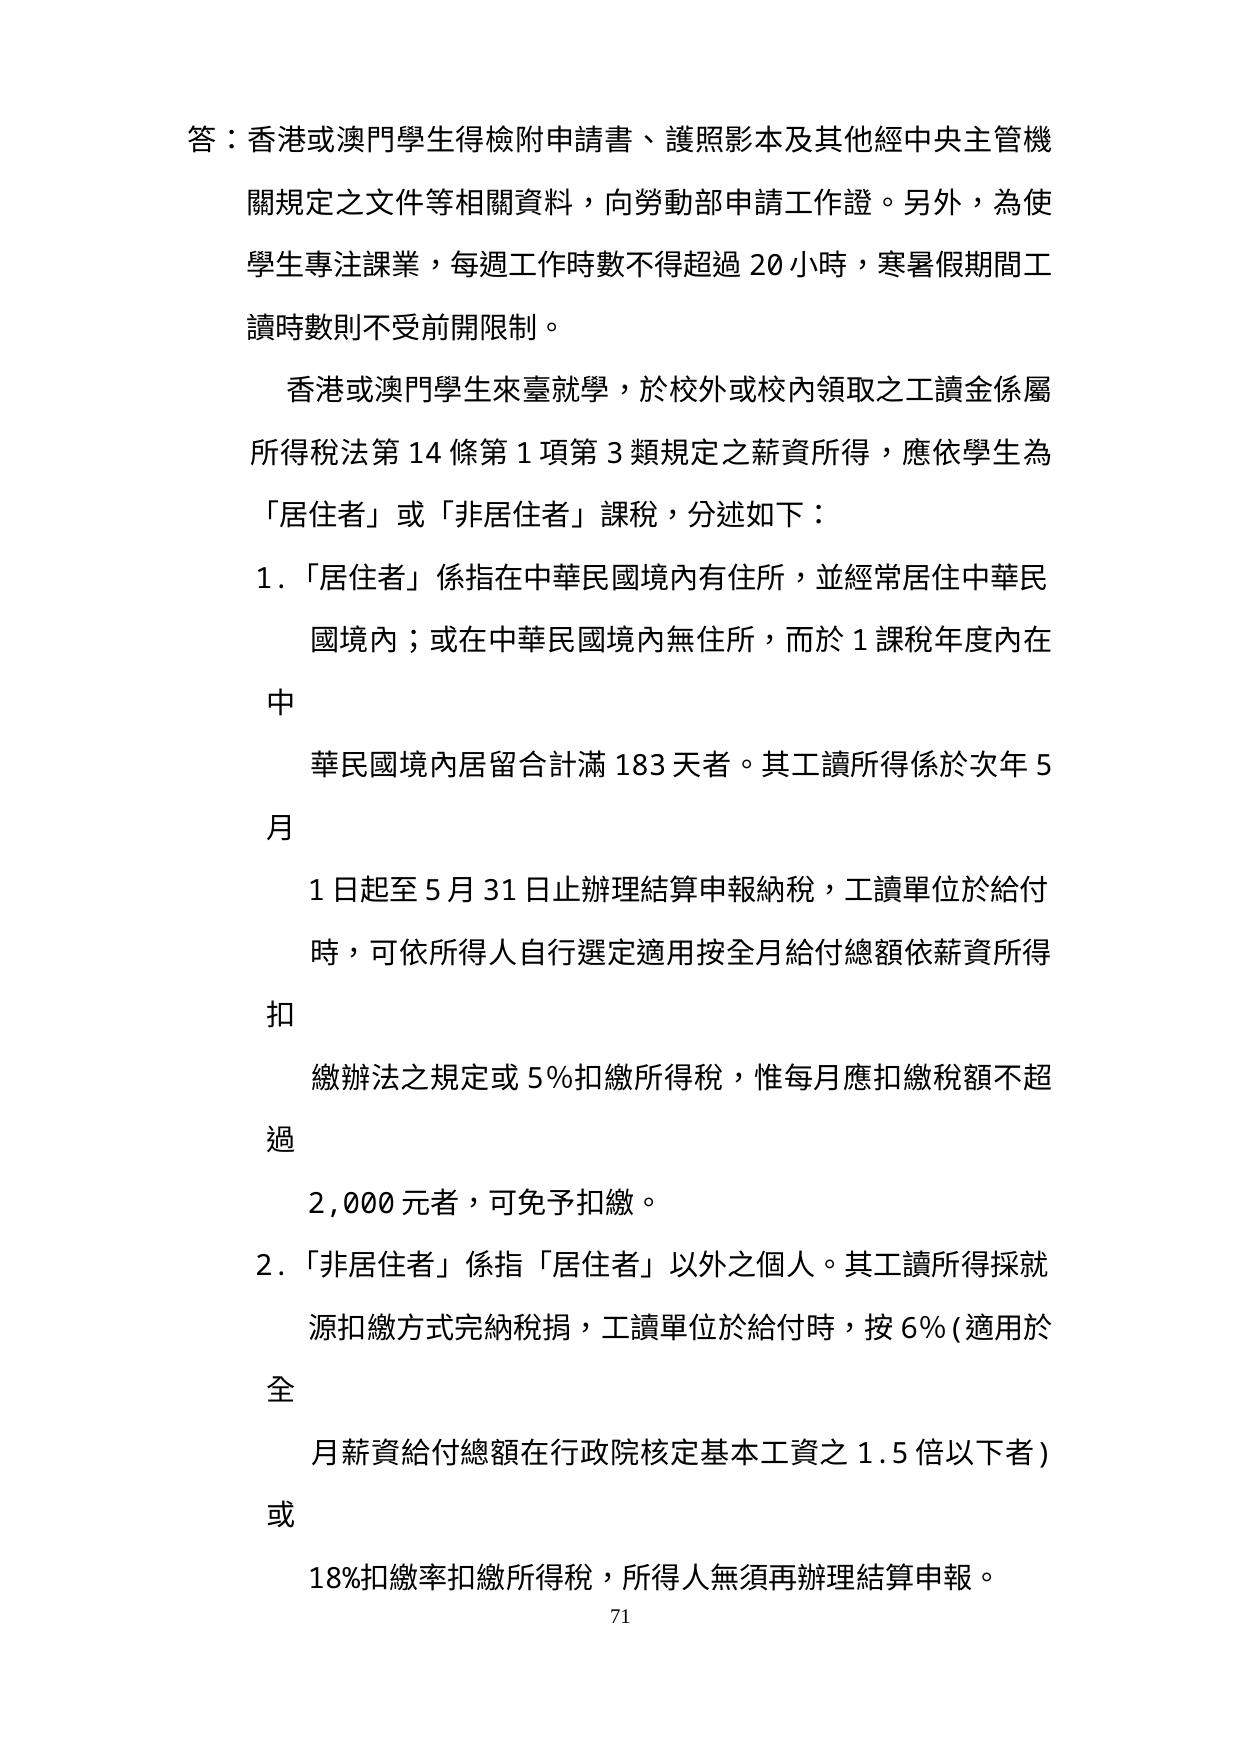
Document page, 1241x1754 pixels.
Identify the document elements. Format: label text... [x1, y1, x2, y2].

text 月薪資給付總額在行政院核定基本工資之1.5倍以下者)或 [237, 1409, 1053, 1534]
text 1.「居住者」係指在中華民國境內有住所，並經常居住中華民 [237, 534, 1053, 596]
text 國境內；或在中華民國境內無住所，而於1課稅年度內在中 [237, 596, 1053, 721]
text 香港或澳門學生來臺就學，於校外或校內領取之工讀金係屬所得稅法第14條第1項第3類規定之薪資所得，應依學生為「居住者」或「非居住者」課稅，分述如下： [250, 346, 1053, 534]
text 繳辦法之規定或5％扣繳所得稅，惟每月應扣繳稅額不超過 [237, 1034, 1053, 1159]
text 時，可依所得人自行選定適用按全月給付總額依薪資所得扣 [237, 909, 1053, 1034]
text 18%扣繳率扣繳所得稅，所得人無須再辦理結算申報。 [237, 1534, 1053, 1596]
text 2.「非居住者」係指「居住者」以外之個人。其工讀所得採就 [237, 1221, 1053, 1284]
text 源扣繳方式完納稅捐，工讀單位於給付時，按6％(適用於全 [237, 1284, 1053, 1409]
text 華民國境內居留合計滿183天者。其工讀所得係於次年5月 [237, 721, 1053, 846]
text 2,000元者，可免予扣繳。 [237, 1159, 1053, 1221]
text 答：香港或澳門學生得檢附申請書、護照影本及其他經中央主管機關規定之文件等相關資料，向勞動部申請工作證。另外，為使學生專注課業，每週工作時數不得超過20小時，寒暑假期間工讀時數則不受前開限制。 [187, 96, 1053, 346]
text 1日起至5月31日止辦理結算申報納稅，工讀單位於給付 [237, 846, 1053, 909]
